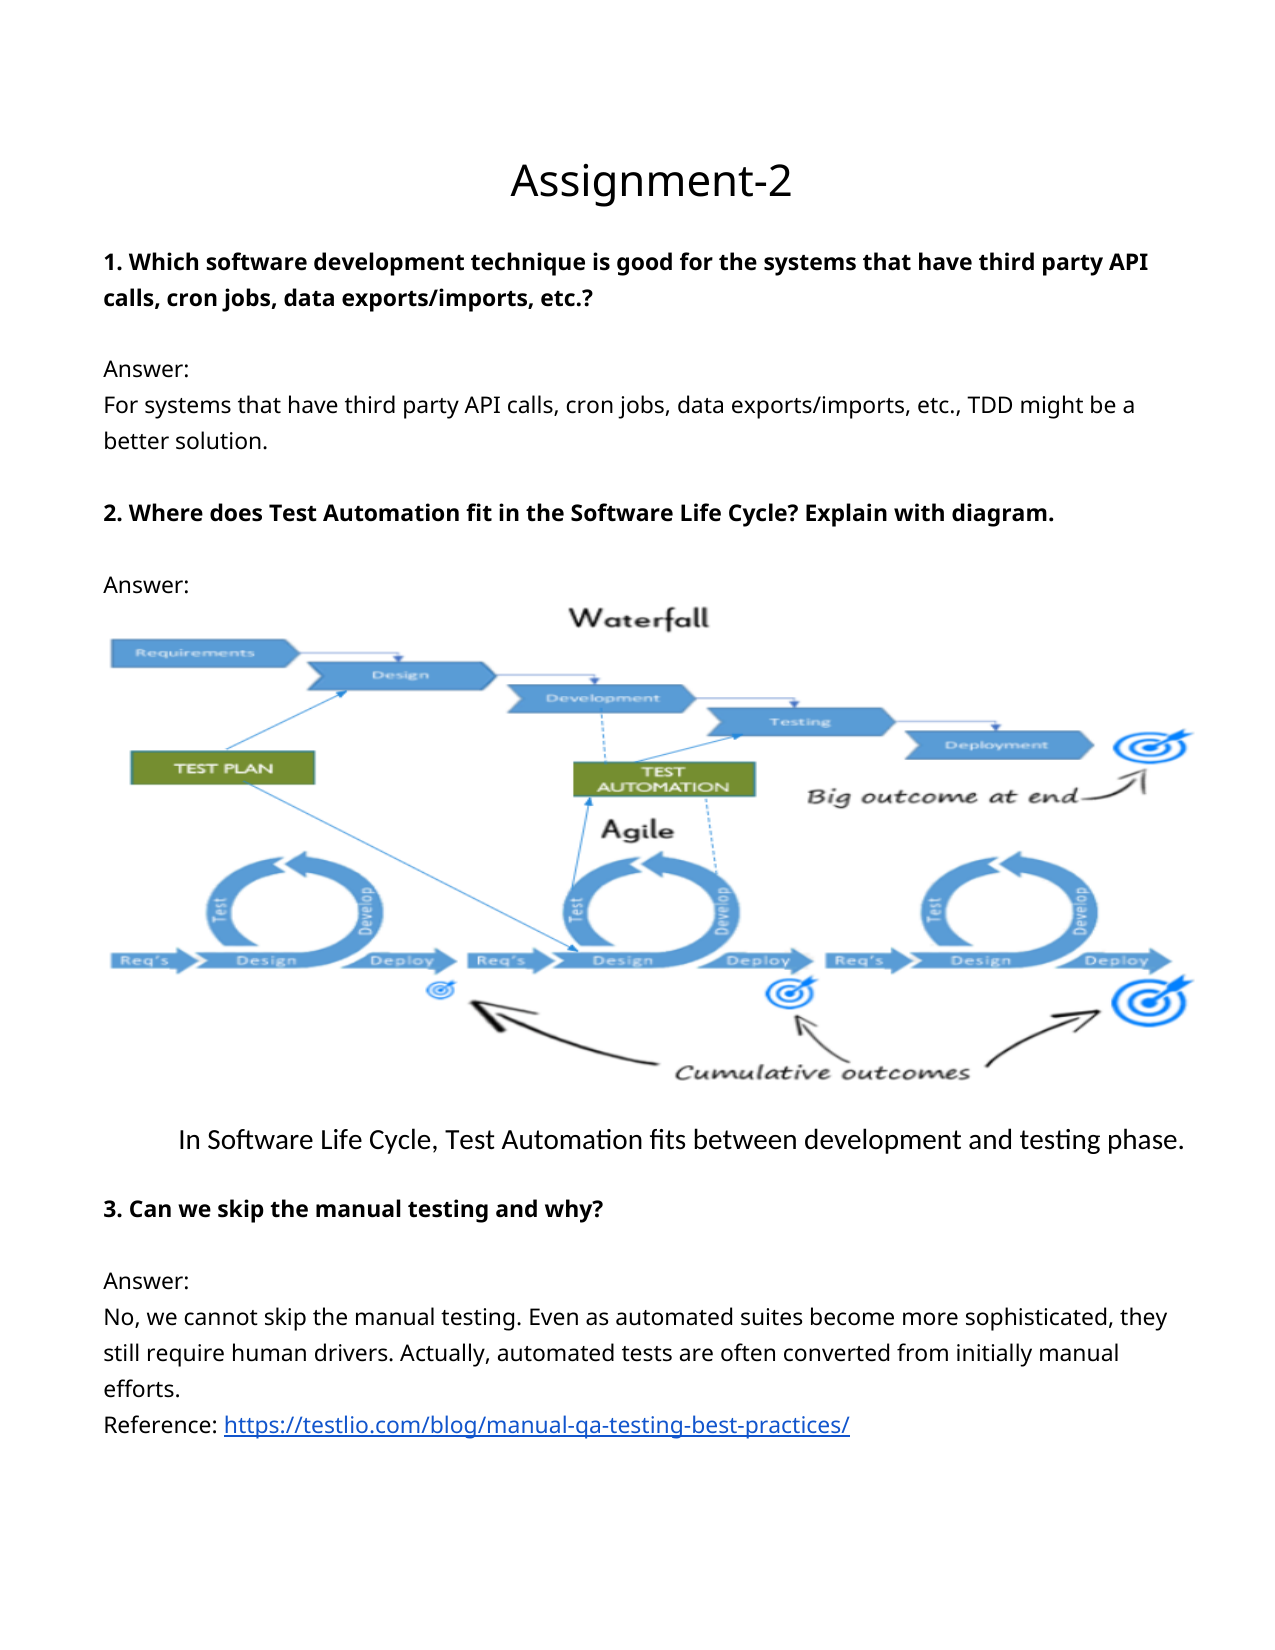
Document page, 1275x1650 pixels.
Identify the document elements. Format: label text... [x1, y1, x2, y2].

text No, we cannot skip the manual testing. Even as automated suites become more sophisticated, they still require human drivers. Actually, automated tests are often converted from initially manual efforts. [103, 1301, 1200, 1404]
text Answer: [103, 1265, 1200, 1296]
text Answer: [103, 353, 1200, 384]
text Reference: https://testlio.com/blog/manual-qa-testing-best-practices/ [103, 1409, 1200, 1440]
text For systems that have third party API calls, cron jobs, data exports/imports, etc., TDD might be a better solution. [103, 389, 1200, 456]
text 1. Which software development technique is good for the systems that have third party API calls, cron jobs, data exports/imports, etc.? [103, 246, 1200, 313]
title Assignment-2 [103, 150, 1200, 209]
picture [103, 605, 1200, 1082]
text In Software Life Cycle, Test Automation fits between development and testing phase. [103, 1121, 1200, 1157]
text 2. Where does Test Automation fit in the Software Life Cycle? Explain with diagram. [103, 497, 1200, 528]
text 3. Can we skip the manual testing and why? [103, 1193, 1200, 1224]
text Answer: [103, 569, 1200, 600]
